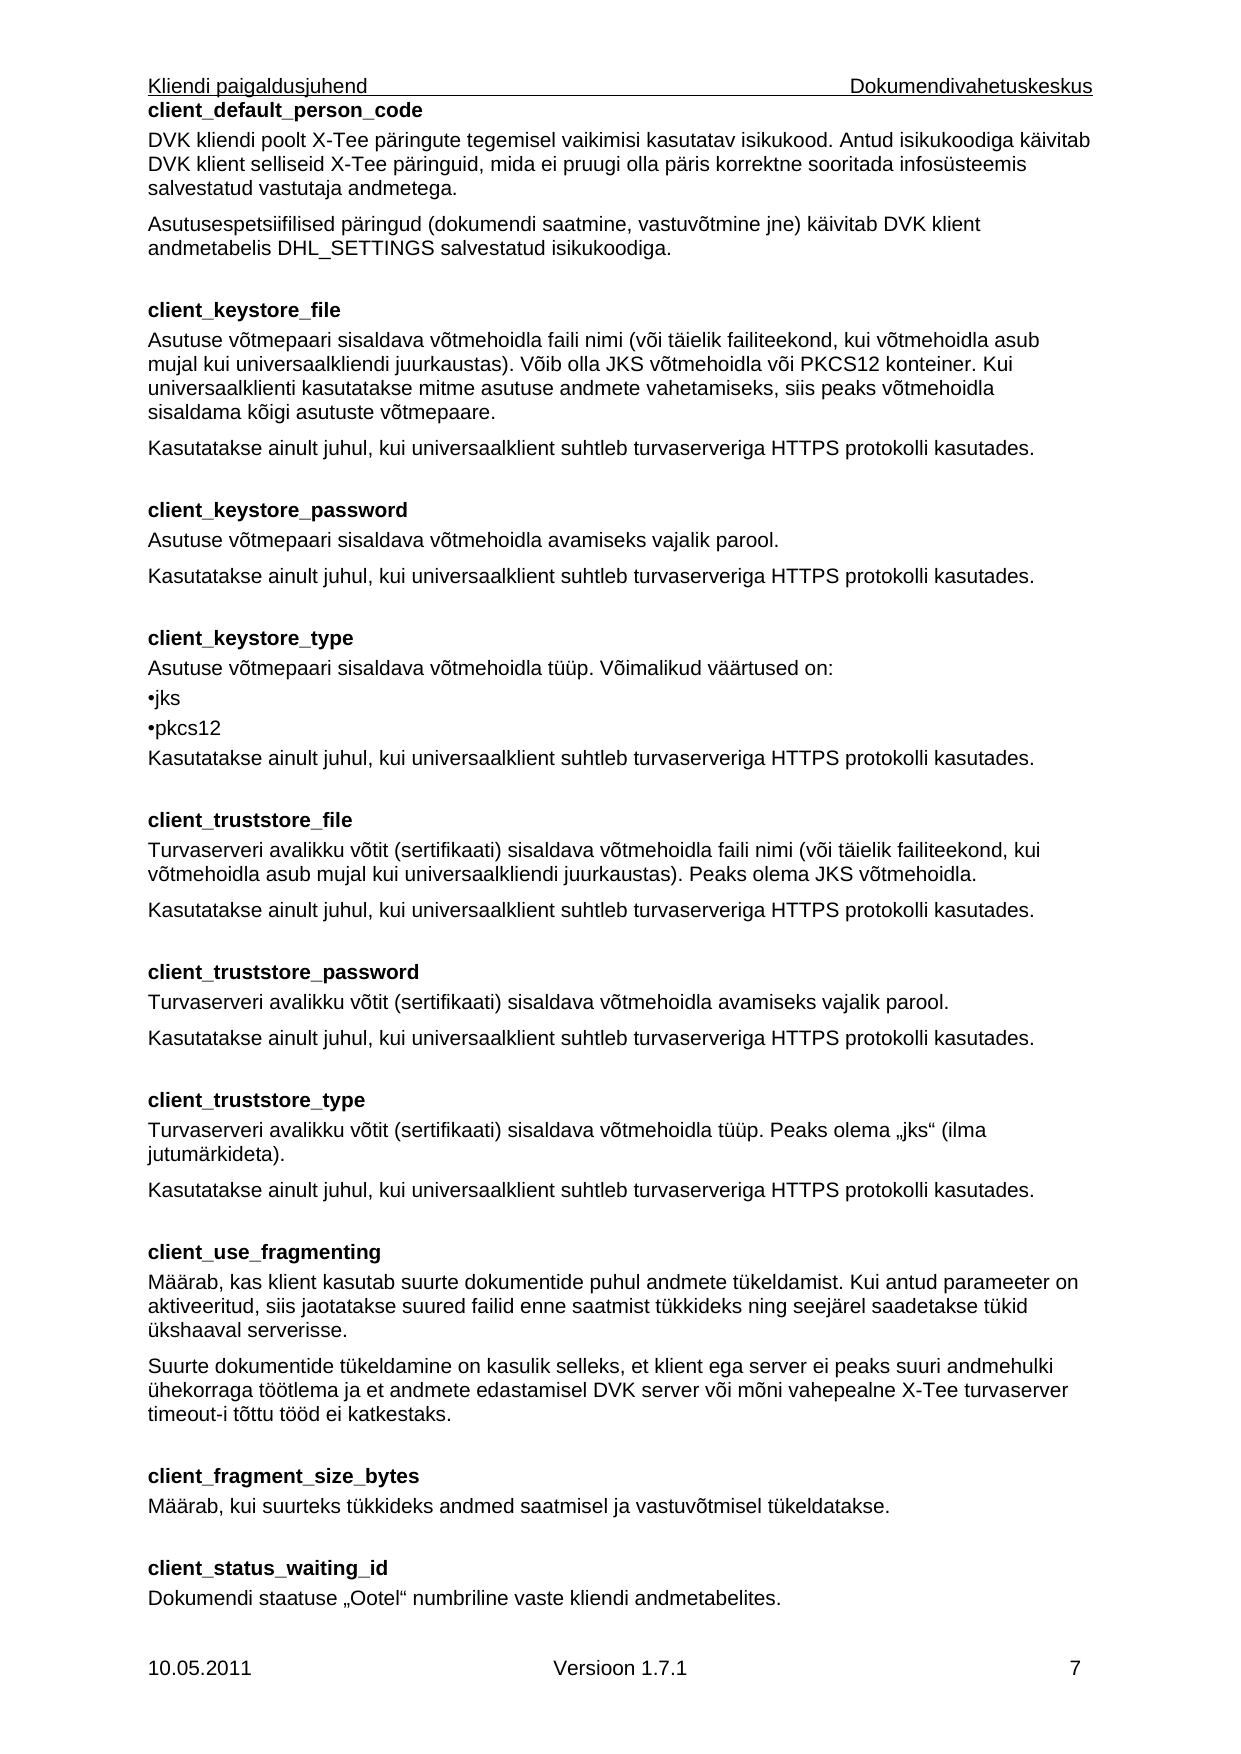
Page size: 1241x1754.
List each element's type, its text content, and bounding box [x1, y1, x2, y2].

text Määrab, kui suurteks tükkideks andmed saatmisel ja vastuvõtmisel tükeldatakse. [148, 1494, 1093, 1518]
text Määrab, kas klient kasutab suurte dokumentide puhul andmete tükeldamist. Kui antud parameeter on aktiveeritud, siis jaotatakse suured failid enne saatmist tükkideks ning seejärel saadetakse tükid ükshaaval serverisse. [148, 1270, 1093, 1342]
text client_default_person_code [148, 98, 1093, 122]
text Suurte dokumentide tükeldamine on kasulik selleks, et klient ega server ei peaks suuri andmehulki ühekorraga töötlema ja et andmete edastamisel DVK server või mõni vahepealne X-Tee turvaserver timeout-i tõttu tööd ei katkestaks. [148, 1354, 1093, 1426]
text DVK kliendi poolt X-Tee päringute tegemisel vaikimisi kasutatav isikukood. Antud isikukoodiga käivitab DVK klient selliseid X-Tee päringuid, mida ei pruugi olla päris korrektne sooritada infosüsteemis salvestatud vastutaja andmetega. [148, 128, 1093, 200]
text Kasutatakse ainult juhul, kui universaalklient suhtleb turvaserveriga HTTPS protokolli kasutades. [148, 1026, 1093, 1050]
text client_truststore_type [148, 1088, 1093, 1112]
text client_use_fragmenting [148, 1240, 1093, 1264]
text client_fragment_size_bytes [148, 1464, 1093, 1488]
text Asutusespetsiifilised päringud (dokumendi saatmine, vastuvõtmine jne) käivitab DVK klient andmetabelis DHL_SETTINGS salvestatud isikukoodiga. [148, 212, 1093, 260]
text Turvaserveri avalikku võtit (sertifikaati) sisaldava võtmehoidla avamiseks vajalik parool. [148, 990, 1093, 1014]
text Asutuse võtmepaari sisaldava võtmehoidla faili nimi (või täielik failiteekond, kui võtmehoidla asub mujal kui universaalkliendi juurkaustas). Võib olla JKS võtmehoidla või PKCS12 konteiner. Kui universaalklienti kasutatakse mitme asutuse andmete vahetamiseks, siis peaks võtmehoidla sisaldama kõigi asutuste võtmepaare. [148, 328, 1093, 424]
text client_truststore_password [148, 959, 1093, 983]
text Turvaserveri avalikku võtit (sertifikaati) sisaldava võtmehoidla faili nimi (või täielik failiteekond, kui võtmehoidla asub mujal kui universaalkliendi juurkaustas). Peaks olema JKS võtmehoidla. [148, 838, 1093, 886]
list jks [148, 686, 1093, 710]
text Asutuse võtmepaari sisaldava võtmehoidla tüüp. Võimalikud väärtused on: [148, 656, 1093, 680]
text Asutuse võtmepaari sisaldava võtmehoidla avamiseks vajalik parool. [148, 528, 1093, 552]
text Kasutatakse ainult juhul, kui universaalklient suhtleb turvaserveriga HTTPS protokolli kasutades. [148, 564, 1093, 588]
text Turvaserveri avalikku võtit (sertifikaati) sisaldava võtmehoidla tüüp. Peaks olema „jks“ (ilma jutumärkideta). [148, 1118, 1093, 1166]
text client_status_waiting_id [148, 1555, 1093, 1579]
text Kasutatakse ainult juhul, kui universaalklient suhtleb turvaserveriga HTTPS protokolli kasutades. [148, 746, 1093, 770]
text Kasutatakse ainult juhul, kui universaalklient suhtleb turvaserveriga HTTPS protokolli kasutades. [148, 898, 1093, 922]
text client_keystore_type [148, 626, 1093, 650]
text Kasutatakse ainult juhul, kui universaalklient suhtleb turvaserveriga HTTPS protokolli kasutades. [148, 1178, 1093, 1202]
text client_keystore_password [148, 498, 1093, 522]
text client_truststore_file [148, 807, 1093, 831]
text Dokumendi staatuse „Ootel“ numbriline vaste kliendi andmetabelites. [148, 1586, 1093, 1609]
list pkcs12 [148, 716, 1093, 740]
text Kasutatakse ainult juhul, kui universaalklient suhtleb turvaserveriga HTTPS protokolli kasutades. [148, 436, 1093, 460]
text client_keystore_file [148, 298, 1093, 322]
